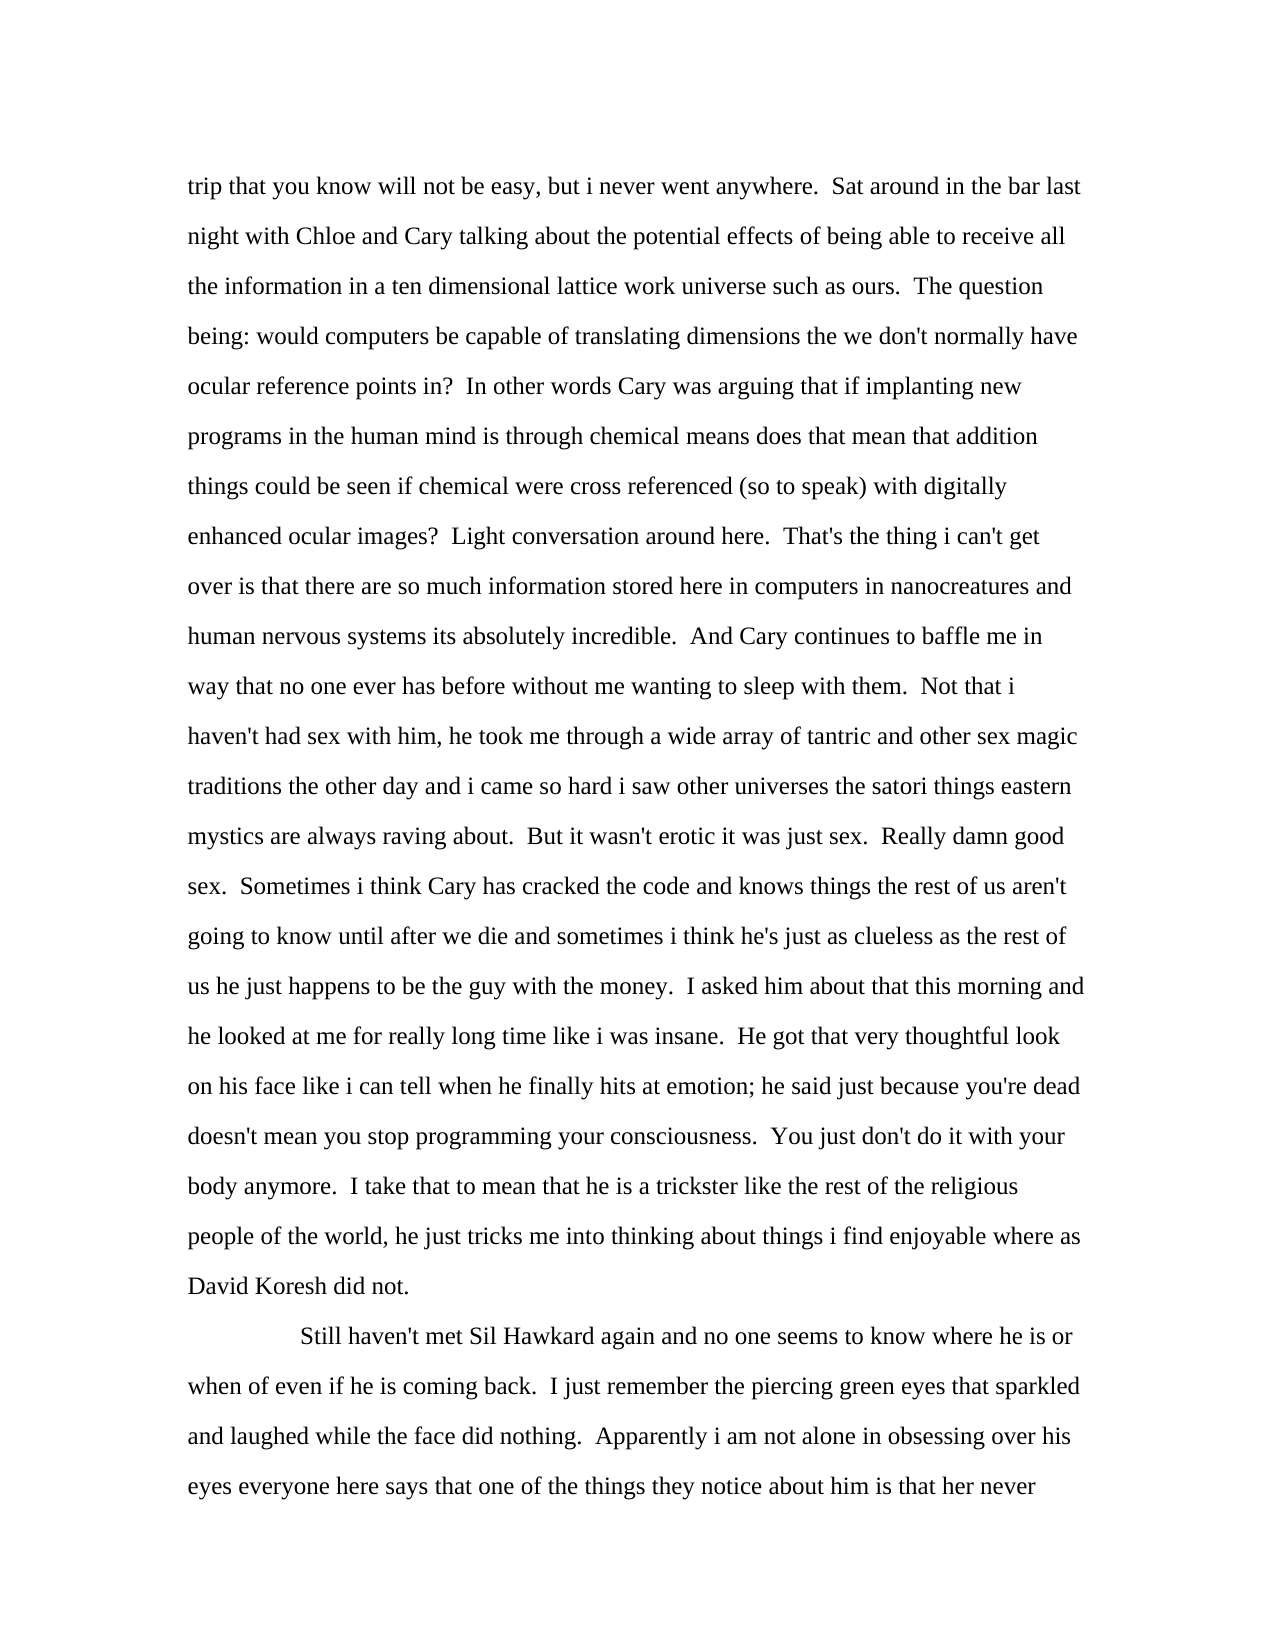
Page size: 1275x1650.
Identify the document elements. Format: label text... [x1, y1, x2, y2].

text Still haven't met Sil Hawkard again and no one seems to know where he is or when of even if he is coming back. I just remember the piercing green eyes that sparkled and laughed while the face did nothing. Apparently i am not alone in obsessing over his eyes everyone here says that one of the things they notice about him is that her never [187, 1300, 1087, 1500]
text trip that you know will not be easy, but i never went anywhere. Sat around in the bar last night with Chloe and Cary talking about the potential effects of being able to receive all the information in a ten dimensional lattice work universe such as ours. The question being: would computers be capable of translating dimensions the we don't normally have ocular reference points in? In other words Cary was arguing that if implanting new programs in the human mind is through chemical means does that mean that addition things could be seen if chemical were cross referenced (so to speak) with digitally enhanced ocular images? Light conversation around here. That's the thing i can't get over is that there are so much information stored here in computers in nanocreatures and human nervous systems its absolutely incredible. And Cary continues to baffle me in way that no one ever has before without me wanting to sleep with them. Not that i haven't had sex with him, he took me through a wide array of tantric and other sex magic traditions the other day and i came so hard i saw other universes the satori things eastern mystics are always raving about. But it wasn't erotic it was just sex. Really damn good sex. Sometimes i think Cary has cracked the code and knows things the rest of us aren't going to know until after we die and sometimes i think he's just as clueless as the rest of us he just happens to be the guy with the money. I asked him about that this morning and he looked at me for really long time like i was insane. He got that very thoughtful look on his face like i can tell when he finally hits at emotion; he said just because you're dead doesn't mean you stop programming your consciousness. You just don't do it with your body anymore. I take that to mean that he is a trickster like the rest of the religious people of the world, he just tricks me into thinking about things i find enjoyable where as David Koresh did not. [187, 150, 1087, 1300]
